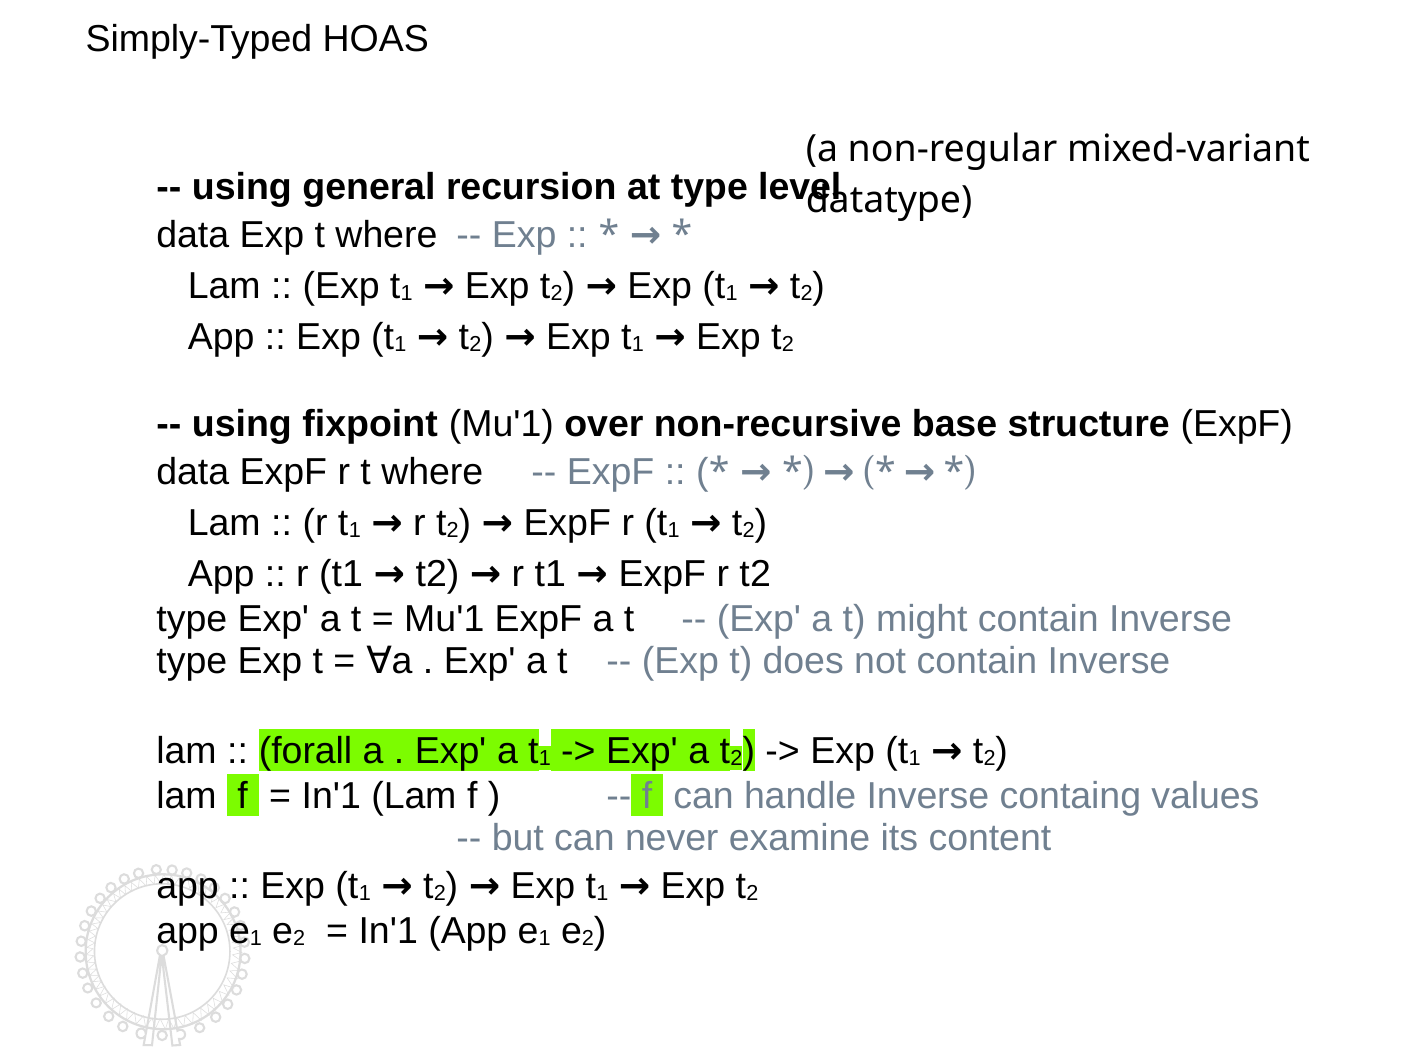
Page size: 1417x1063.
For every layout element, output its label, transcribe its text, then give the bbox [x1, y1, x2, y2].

text_box (a non-regular mixed-variant datatype) [789, 113, 1400, 176]
subtitle -- using general recursion at type level data Exp t where -- Exp :: * → * Lam :: (Exp t1 → Exp t2) → Exp (t1 → t2) App :: Exp (t1 → t2) → Exp t1 → Exp t2 -- using fixpoint (Mu'1) over non-recursive base structure (ExpF) data ExpF r t where -- ExpF :: (* → *) → (* → *) Lam :: (r t1 → r t2) → ExpF r (t1 → t2) App :: r (t1 → t2) → r t1 → ExpF r t2 type Exp' a t = Mu'1 ExpF a t -- (Exp' a t) might contain Inverse type Exp t = ∀a . Exp' a t -- (Exp t) does not contain Inverse lam :: (forall a . Exp' a t1 -> Exp' a t2) -> Exp (t1 → t2) lam f = In'1 (Lam f ) -- f can handle Inverse containg values -- but can never examine its content app :: Exp (t1 → t2) → Exp t1 → Exp t2 app e1 e2 = In'1 (App e1 e2) [141, 157, 1391, 1027]
title Simply-Typed HOAS [70, 9, 1346, 138]
